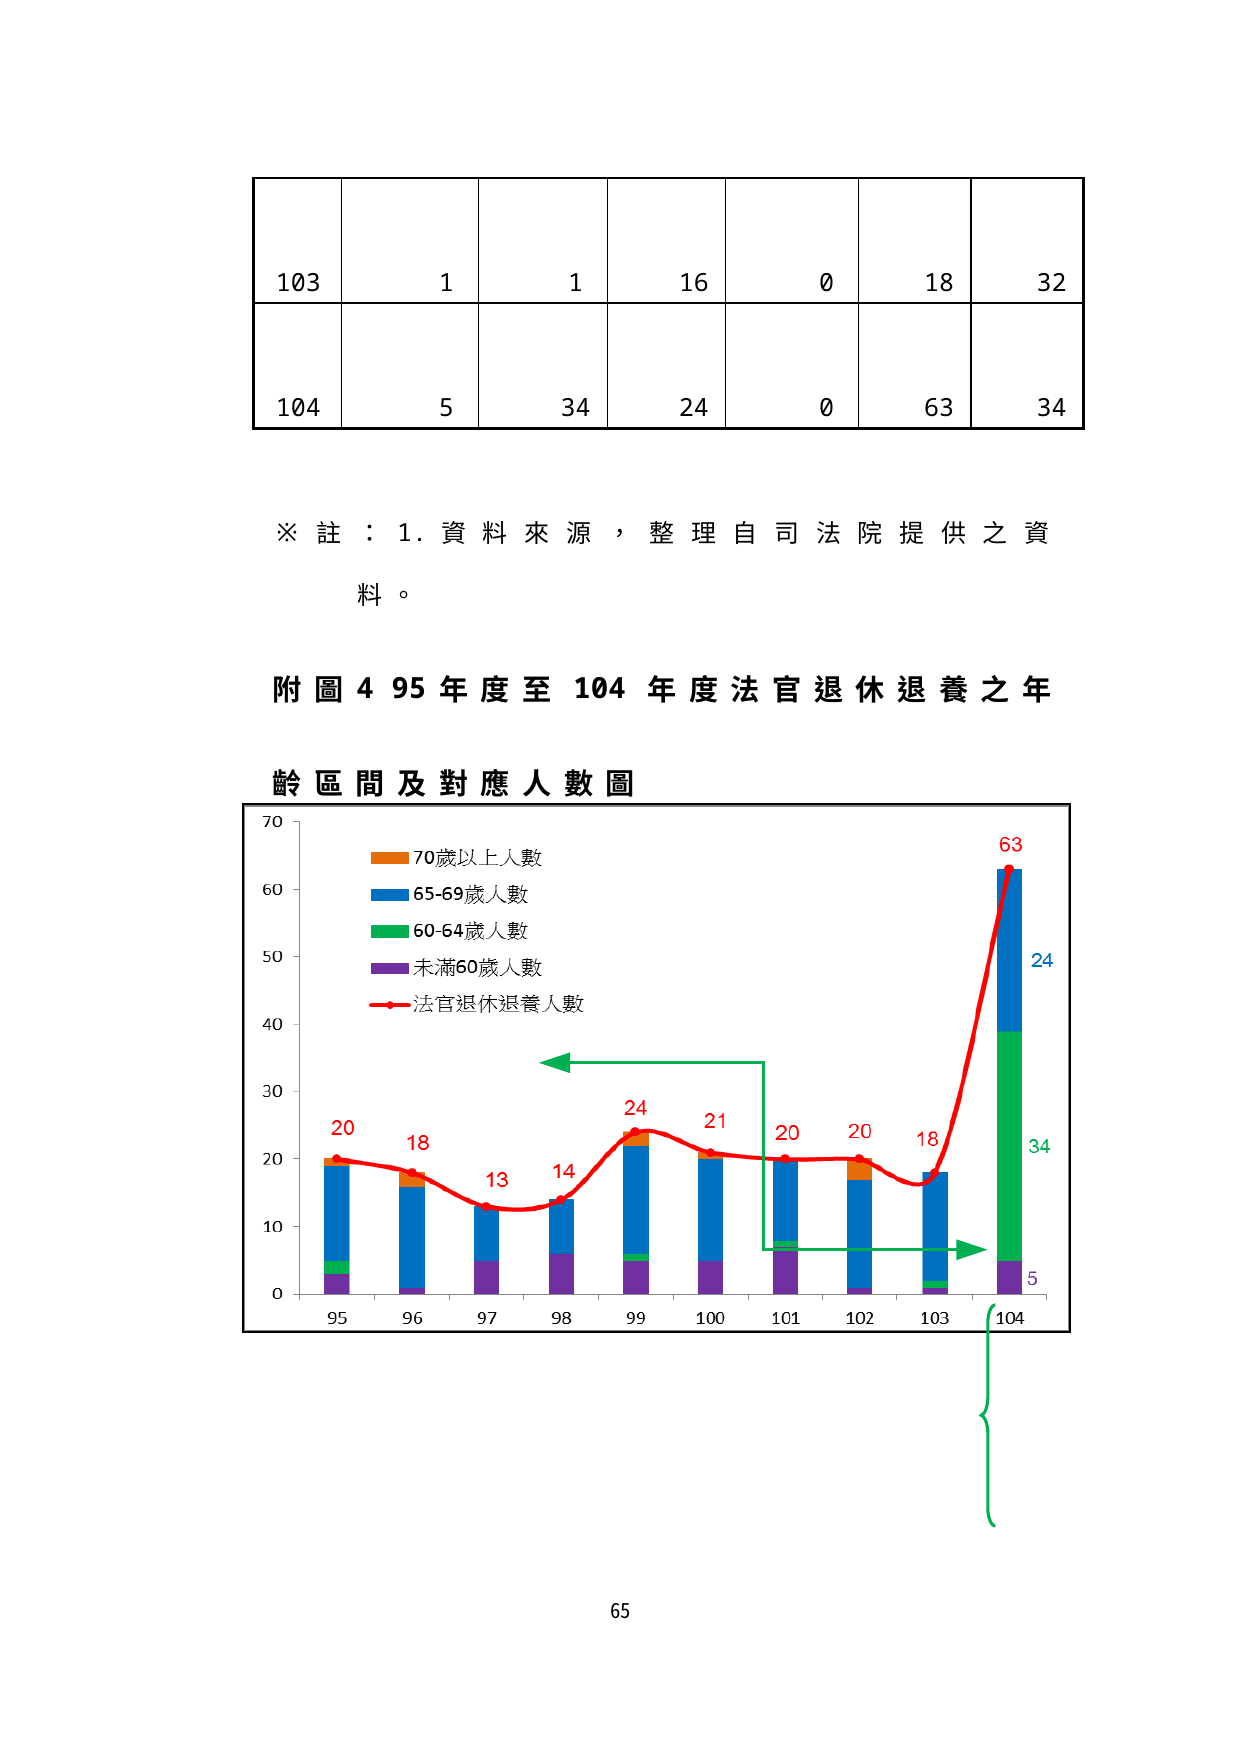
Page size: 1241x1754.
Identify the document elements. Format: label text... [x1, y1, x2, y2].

table_cell 0 [726, 179, 858, 302]
table_cell 63 [859, 304, 970, 427]
table_cell 1 [479, 179, 607, 302]
table_cell 104 [255, 304, 341, 427]
table_cell 32 [972, 179, 1082, 302]
table_cell 5 [342, 304, 478, 427]
table_cell 103 [255, 179, 341, 302]
table_cell 34 [479, 304, 607, 427]
text 附圖4 95年度至104年度法官退休退養之年齡區間及對應人數圖 [242, 615, 1058, 802]
table_cell 1 [342, 179, 478, 302]
table_cell 24 [608, 304, 725, 427]
table_cell 0 [726, 304, 858, 427]
table_cell 16 [608, 179, 725, 302]
table_cell 18 [859, 179, 970, 302]
text ※註：1.資料來源，整理自司法院提供之資料。 [242, 490, 1058, 615]
table_cell 34 [972, 304, 1082, 427]
